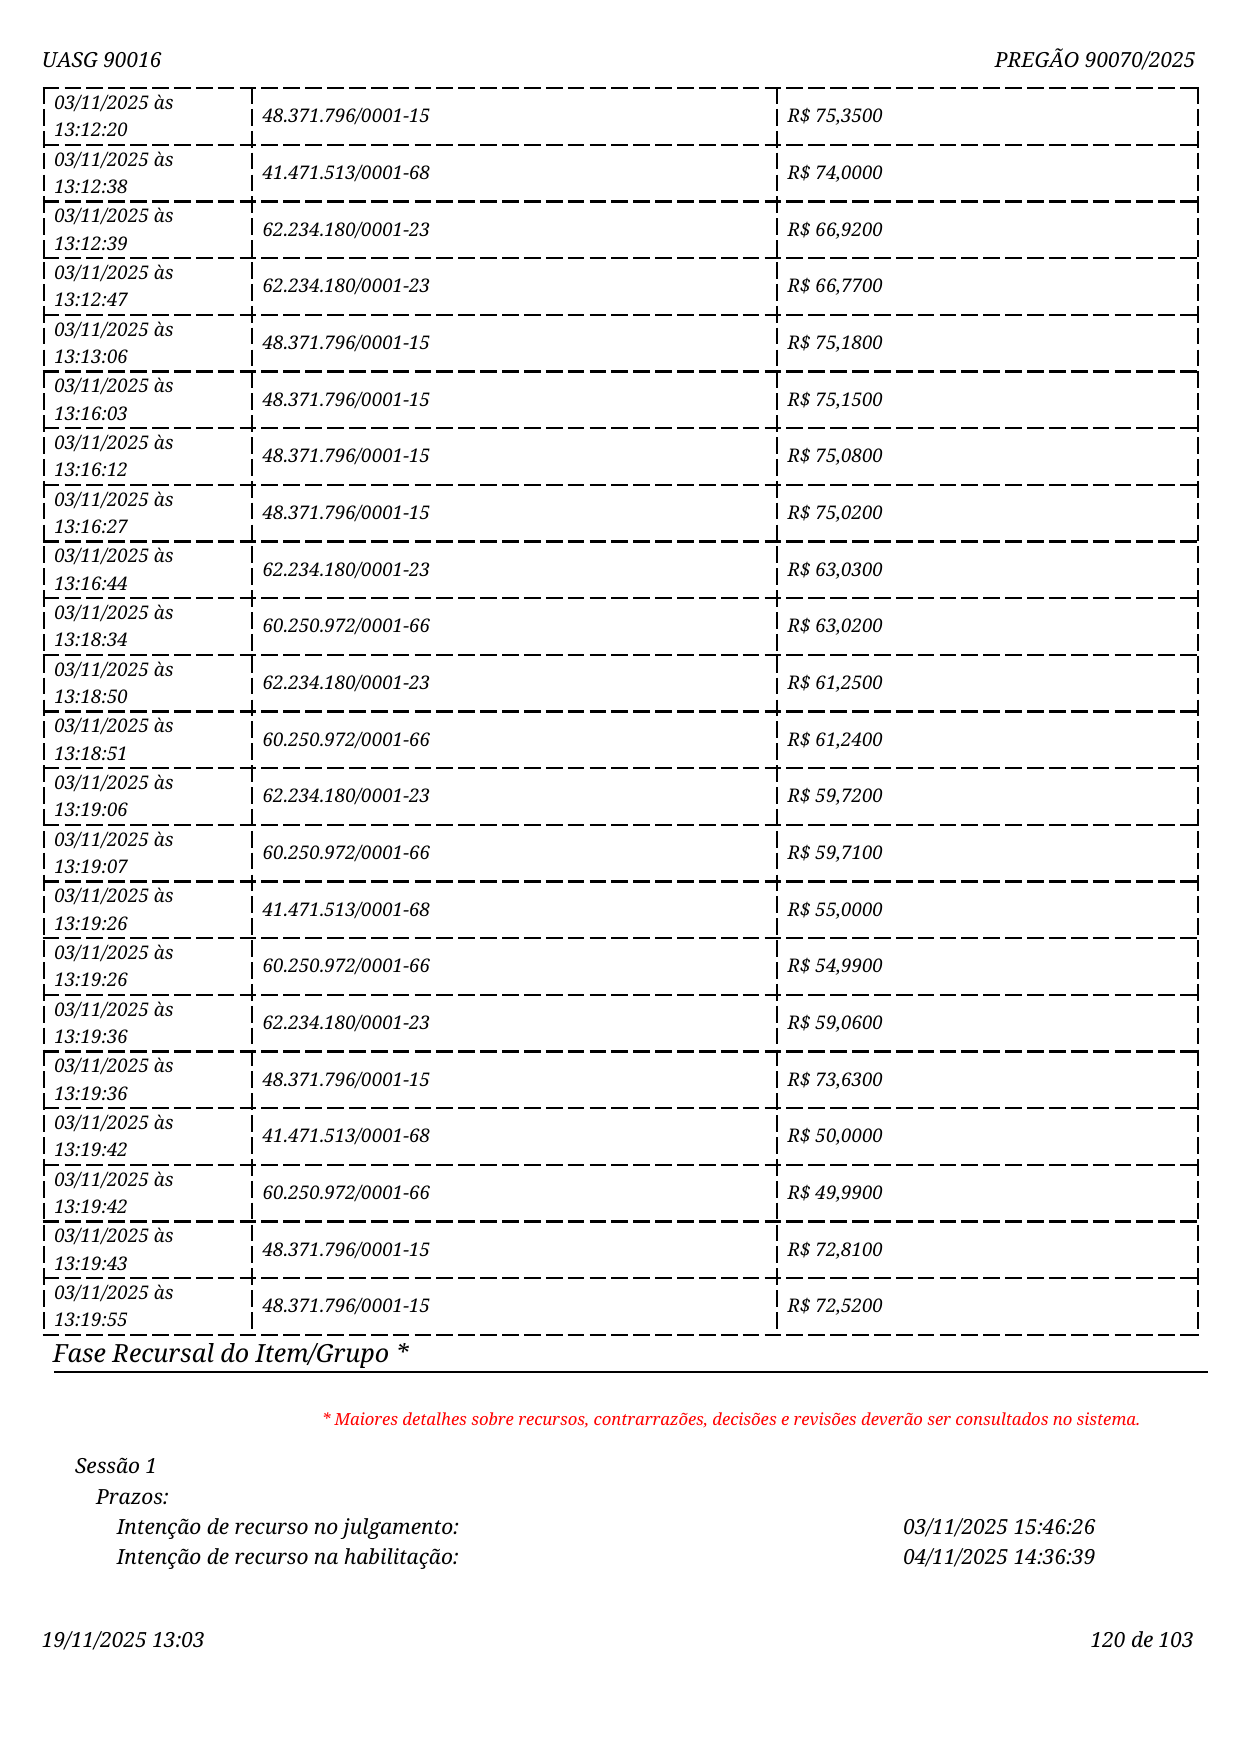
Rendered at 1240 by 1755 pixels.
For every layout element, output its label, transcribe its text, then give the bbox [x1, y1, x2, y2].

table_cell R$ 63,0200 [777, 597, 1198, 654]
table_cell 03/11/2025 às 13:12:20 [44, 87, 252, 144]
table_cell 03/11/2025 às 13:19:43 [44, 1220, 252, 1277]
table_cell 62.234.180/0001-23 [252, 540, 777, 597]
table_cell 41.471.513/0001-68 [252, 880, 777, 937]
table_cell 03/11/2025 às 13:13:06 [44, 314, 252, 370]
table_cell R$ 61,2500 [777, 654, 1198, 710]
table_cell 62.234.180/0001-23 [252, 257, 777, 314]
table_cell 03/11/2025 às 13:19:06 [44, 767, 252, 824]
table_header Sessão 1 Prazos: [75, 1451, 531, 1512]
table_cell R$ 61,2400 [777, 710, 1198, 767]
table_cell 48.371.796/0001-15 [252, 370, 777, 427]
table_cell Intenção de recurso no julgamento: [75, 1512, 531, 1542]
table_cell 60.250.972/0001-66 [252, 937, 777, 994]
table_cell 48.371.796/0001-15 [252, 314, 777, 370]
table_cell 04/11/2025 14:36:39 [531, 1542, 1098, 1572]
table_cell 03/11/2025 às 13:18:34 [44, 597, 252, 654]
table_cell R$ 73,6300 [777, 1050, 1198, 1107]
table_cell 48.371.796/0001-15 [252, 87, 777, 144]
table_cell 03/11/2025 às 13:16:12 [44, 427, 252, 484]
table_cell 03/11/2025 às 13:16:03 [44, 370, 252, 427]
table_cell R$ 59,7100 [777, 824, 1198, 880]
table_cell R$ 49,9900 [777, 1164, 1198, 1220]
table_cell 03/11/2025 às 13:19:42 [44, 1107, 252, 1164]
table_cell 60.250.972/0001-66 [252, 597, 777, 654]
text * Maiores detalhes sobre recursos, contrarrazões, decisões e revisões deverão ser consultados no sistema. [54, 1407, 1143, 1430]
table_cell R$ 75,0200 [777, 484, 1198, 540]
table_cell 60.250.972/0001-66 [252, 824, 777, 880]
table_cell 60.250.972/0001-66 [252, 710, 777, 767]
table_cell R$ 75,1500 [777, 370, 1198, 427]
table_cell R$ 75,3500 [777, 87, 1198, 144]
table_cell 03/11/2025 às 13:16:27 [44, 484, 252, 540]
table_cell 03/11/2025 às 13:19:55 [44, 1277, 252, 1334]
table_cell R$ 72,5200 [777, 1277, 1198, 1334]
table_cell 48.371.796/0001-15 [252, 1220, 777, 1277]
table_cell 03/11/2025 às 13:19:36 [44, 994, 252, 1050]
table_cell 62.234.180/0001-23 [252, 767, 777, 824]
table_cell 03/11/2025 15:46:26 [531, 1512, 1098, 1542]
table_cell R$ 59,0600 [777, 994, 1198, 1050]
table_cell 62.234.180/0001-23 [252, 654, 777, 710]
table_cell 62.234.180/0001-23 [252, 994, 777, 1050]
table_cell 60.250.972/0001-66 [252, 1164, 777, 1220]
table_cell 03/11/2025 às 13:18:51 [44, 710, 252, 767]
table_cell R$ 75,0800 [777, 427, 1198, 484]
table_cell 41.471.513/0001-68 [252, 144, 777, 200]
table_cell 03/11/2025 às 13:12:47 [44, 257, 252, 314]
table_cell 48.371.796/0001-15 [252, 427, 777, 484]
table_cell R$ 66,9200 [777, 200, 1198, 257]
table_cell Intenção de recurso na habilitação: [75, 1542, 531, 1572]
table_cell 03/11/2025 às 13:19:42 [44, 1164, 252, 1220]
table_cell 41.471.513/0001-68 [252, 1107, 777, 1164]
table_cell 48.371.796/0001-15 [252, 1277, 777, 1334]
table_cell 48.371.796/0001-15 [252, 1050, 777, 1107]
table_cell R$ 59,7200 [777, 767, 1198, 824]
table_cell 03/11/2025 às 13:19:26 [44, 880, 252, 937]
table_cell 03/11/2025 às 13:12:39 [44, 200, 252, 257]
table_cell 03/11/2025 às 13:19:26 [44, 937, 252, 994]
table_cell 03/11/2025 às 13:16:44 [44, 540, 252, 597]
table_cell 03/11/2025 às 13:19:36 [44, 1050, 252, 1107]
table_cell R$ 75,1800 [777, 314, 1198, 370]
table_cell 62.234.180/0001-23 [252, 200, 777, 257]
table_cell R$ 66,7700 [777, 257, 1198, 314]
table_cell 48.371.796/0001-15 [252, 484, 777, 540]
table_cell 03/11/2025 às 13:18:50 [44, 654, 252, 710]
table_cell 03/11/2025 às 13:19:07 [44, 824, 252, 880]
table_cell 03/11/2025 às 13:12:38 [44, 144, 252, 200]
table_cell R$ 50,0000 [777, 1107, 1198, 1164]
table_cell R$ 63,0300 [777, 540, 1198, 597]
text Fase Recursal do Item/Grupo * [53, 1336, 1143, 1370]
table_cell R$ 55,0000 [777, 880, 1198, 937]
table_cell R$ 72,8100 [777, 1220, 1198, 1277]
table_header [531, 1451, 1098, 1512]
table_cell R$ 74,0000 [777, 144, 1198, 200]
table_cell R$ 54,9900 [777, 937, 1198, 994]
